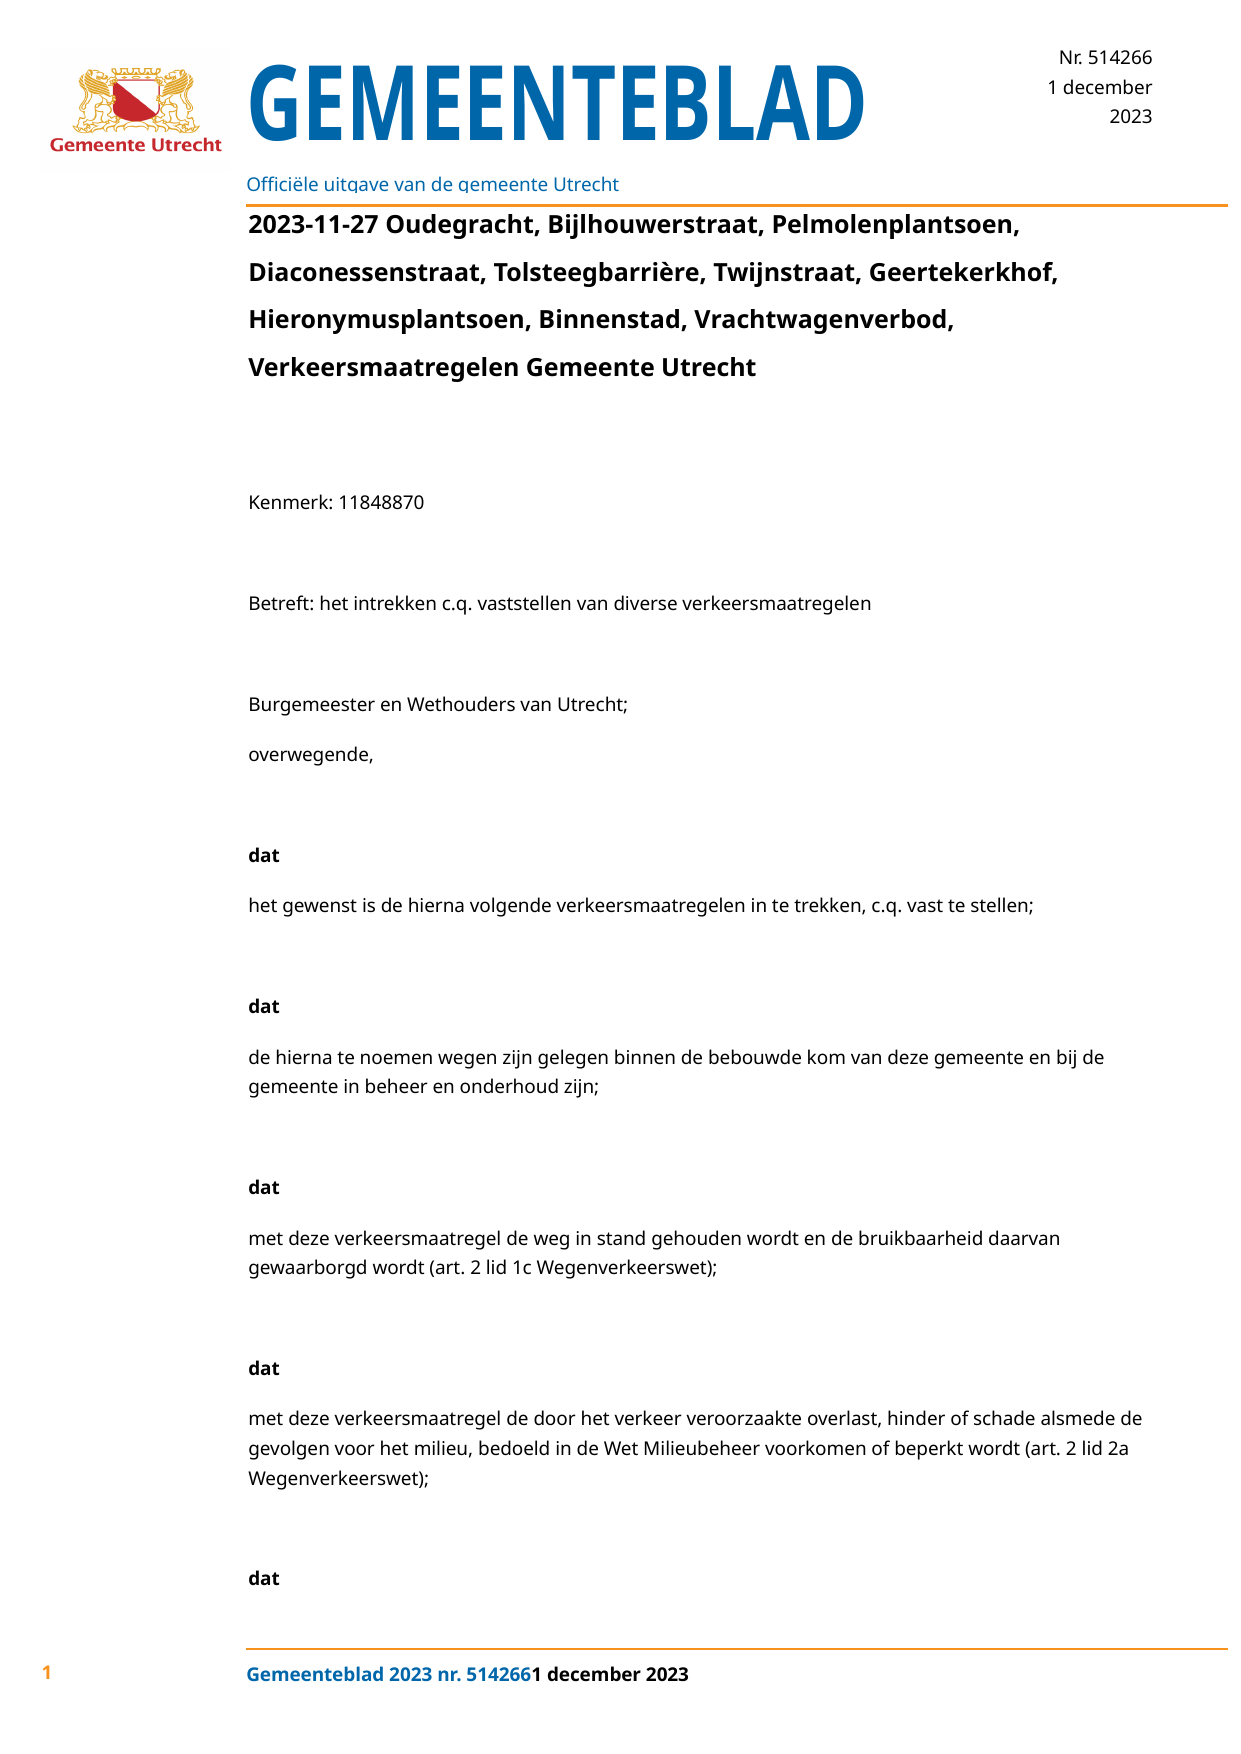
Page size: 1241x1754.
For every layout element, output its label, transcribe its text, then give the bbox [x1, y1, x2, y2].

text Burgemeester en Wethouders van Utrecht; [248, 691, 1152, 717]
text de hierna te noemen wegen zijn gelegen binnen de bebouwde kom van deze gemeente en bij de gemeente in beheer en onderhoud zijn; [248, 1044, 1152, 1099]
text dat [248, 1566, 1152, 1591]
text met deze verkeersmaatregel de door het verkeer veroorzaakte overlast, hinder of schade alsmede de gevolgen voor het milieu, bedoeld in de Wet Milieubeheer voorkomen of beperkt wordt (art. 2 lid 2a Wegenverkeerswet); [248, 1406, 1152, 1490]
text 2023-11-27 Oudegracht, Bijlhouwerstraat, Pelmolenplantsoen, Diaconessenstraat, Tolsteegbarrière, Twijnstraat, Geertekerkhof, Hieronymusplantsoen, Binnenstad, Vrachtwagenverbod, Verkeersmaatregelen Gemeente Utrecht [248, 207, 1152, 384]
text dat [248, 993, 1152, 1019]
text dat [248, 842, 1152, 868]
text dat [248, 1174, 1152, 1200]
text het gewenst is de hierna volgende verkeersmaatregelen in te trekken, c.q. vast te stellen; [248, 893, 1152, 918]
text dat [248, 1355, 1152, 1381]
text overwegende, [248, 741, 1152, 767]
text Kenmerk: 11848870 [248, 489, 1152, 515]
text Betreft: het intrekken c.q. vaststellen van diverse verkeersmaatregelen [248, 590, 1152, 616]
text met deze verkeersmaatregel de weg in stand gehouden wordt en de bruikbaarheid daarvan gewaarborgd wordt (art. 2 lid 1c Wegenverkeerswet); [248, 1225, 1152, 1280]
picture [41, 47, 231, 172]
